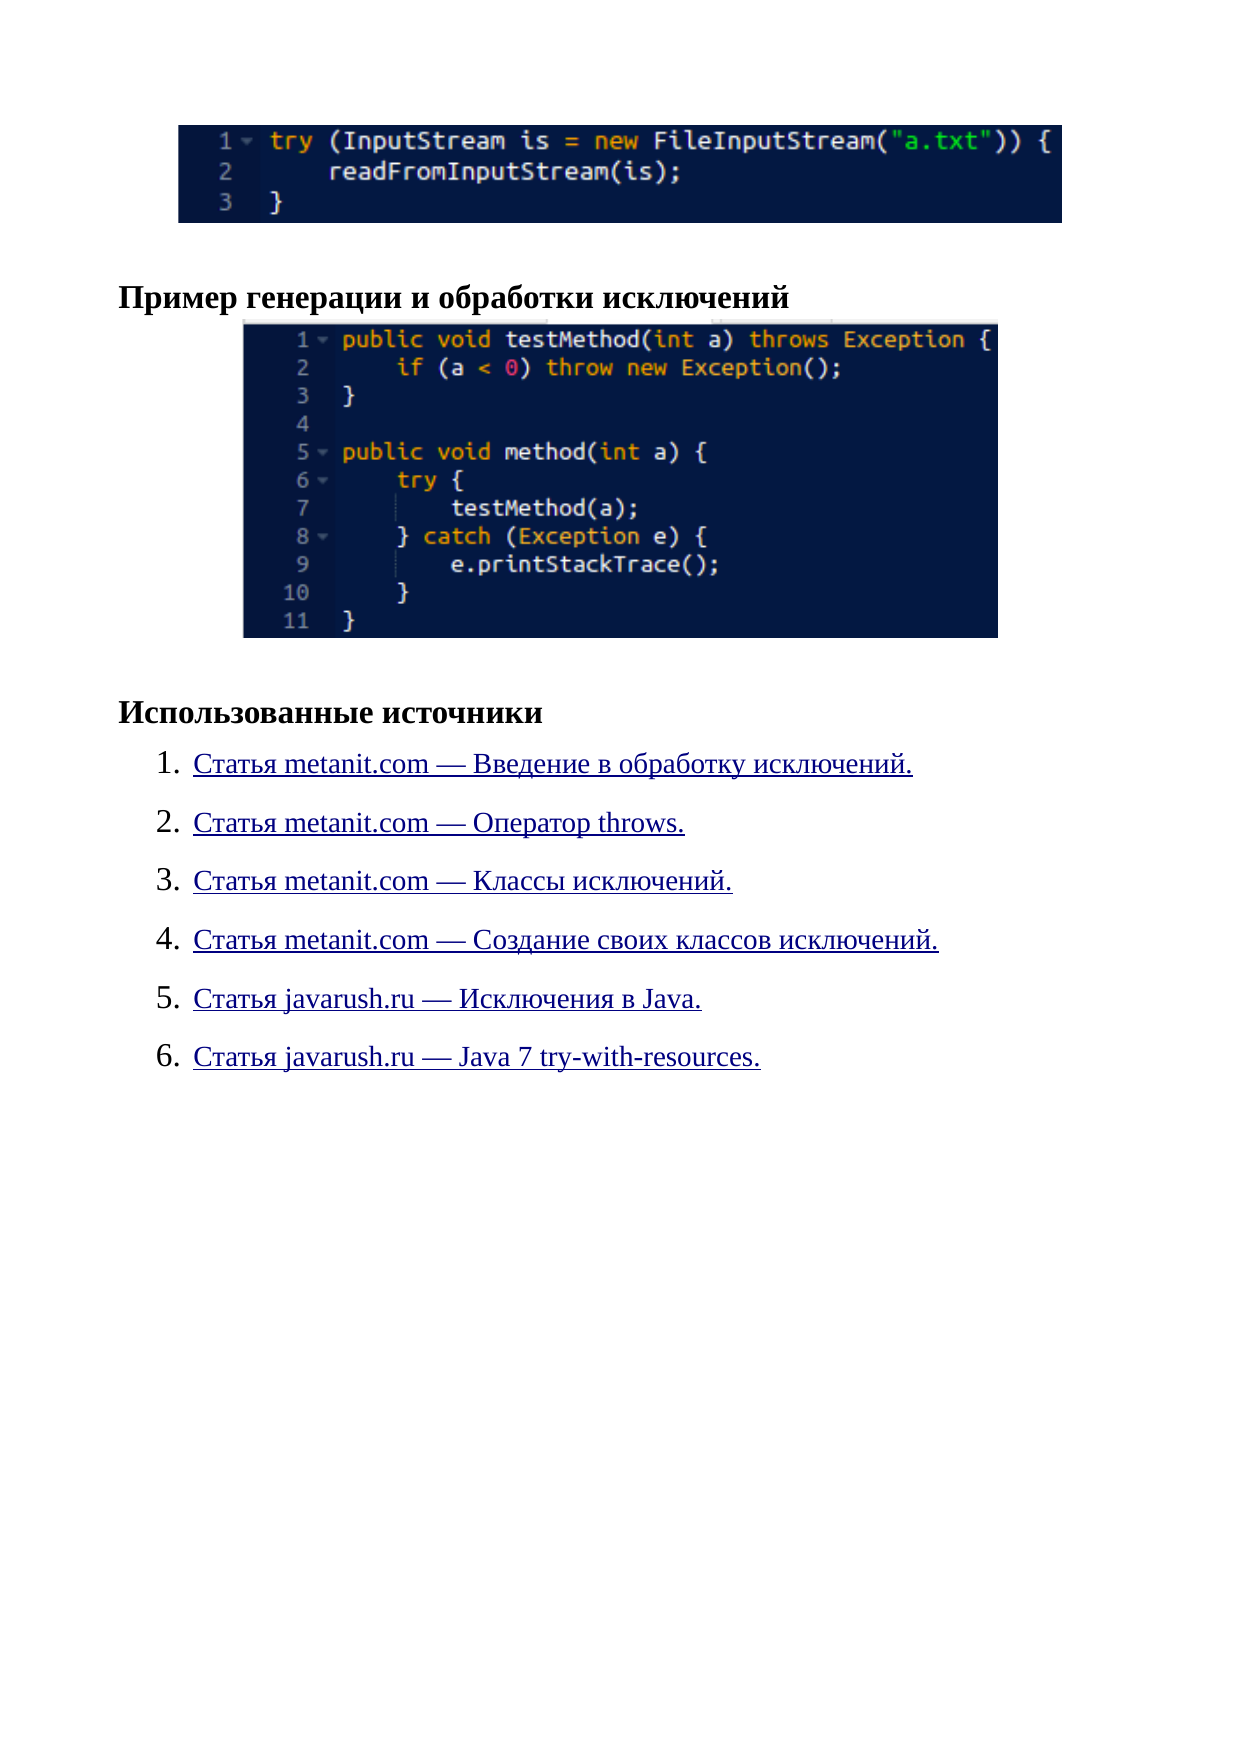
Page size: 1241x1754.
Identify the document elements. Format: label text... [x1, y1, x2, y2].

list Статья javarush.ru — Исключения в Java. [156, 977, 1122, 1015]
list Статья javarush.ru — Java 7 try-with-resources. [156, 1036, 1122, 1074]
list Статья metanit.com — Классы исключений. [156, 860, 1122, 898]
picture [242, 319, 306, 501]
subtitle Пример генерации и обработки исключений [118, 285, 1122, 314]
picture [178, 125, 261, 169]
list Статья metanit.com — Создание своих классов исключений. [156, 918, 1122, 957]
list Статья metanit.com — Оператор throws. [156, 801, 1122, 839]
subtitle Использованные источники [118, 700, 1122, 730]
list Статья metanit.com — Введение в обработку исключений. [156, 742, 1122, 781]
